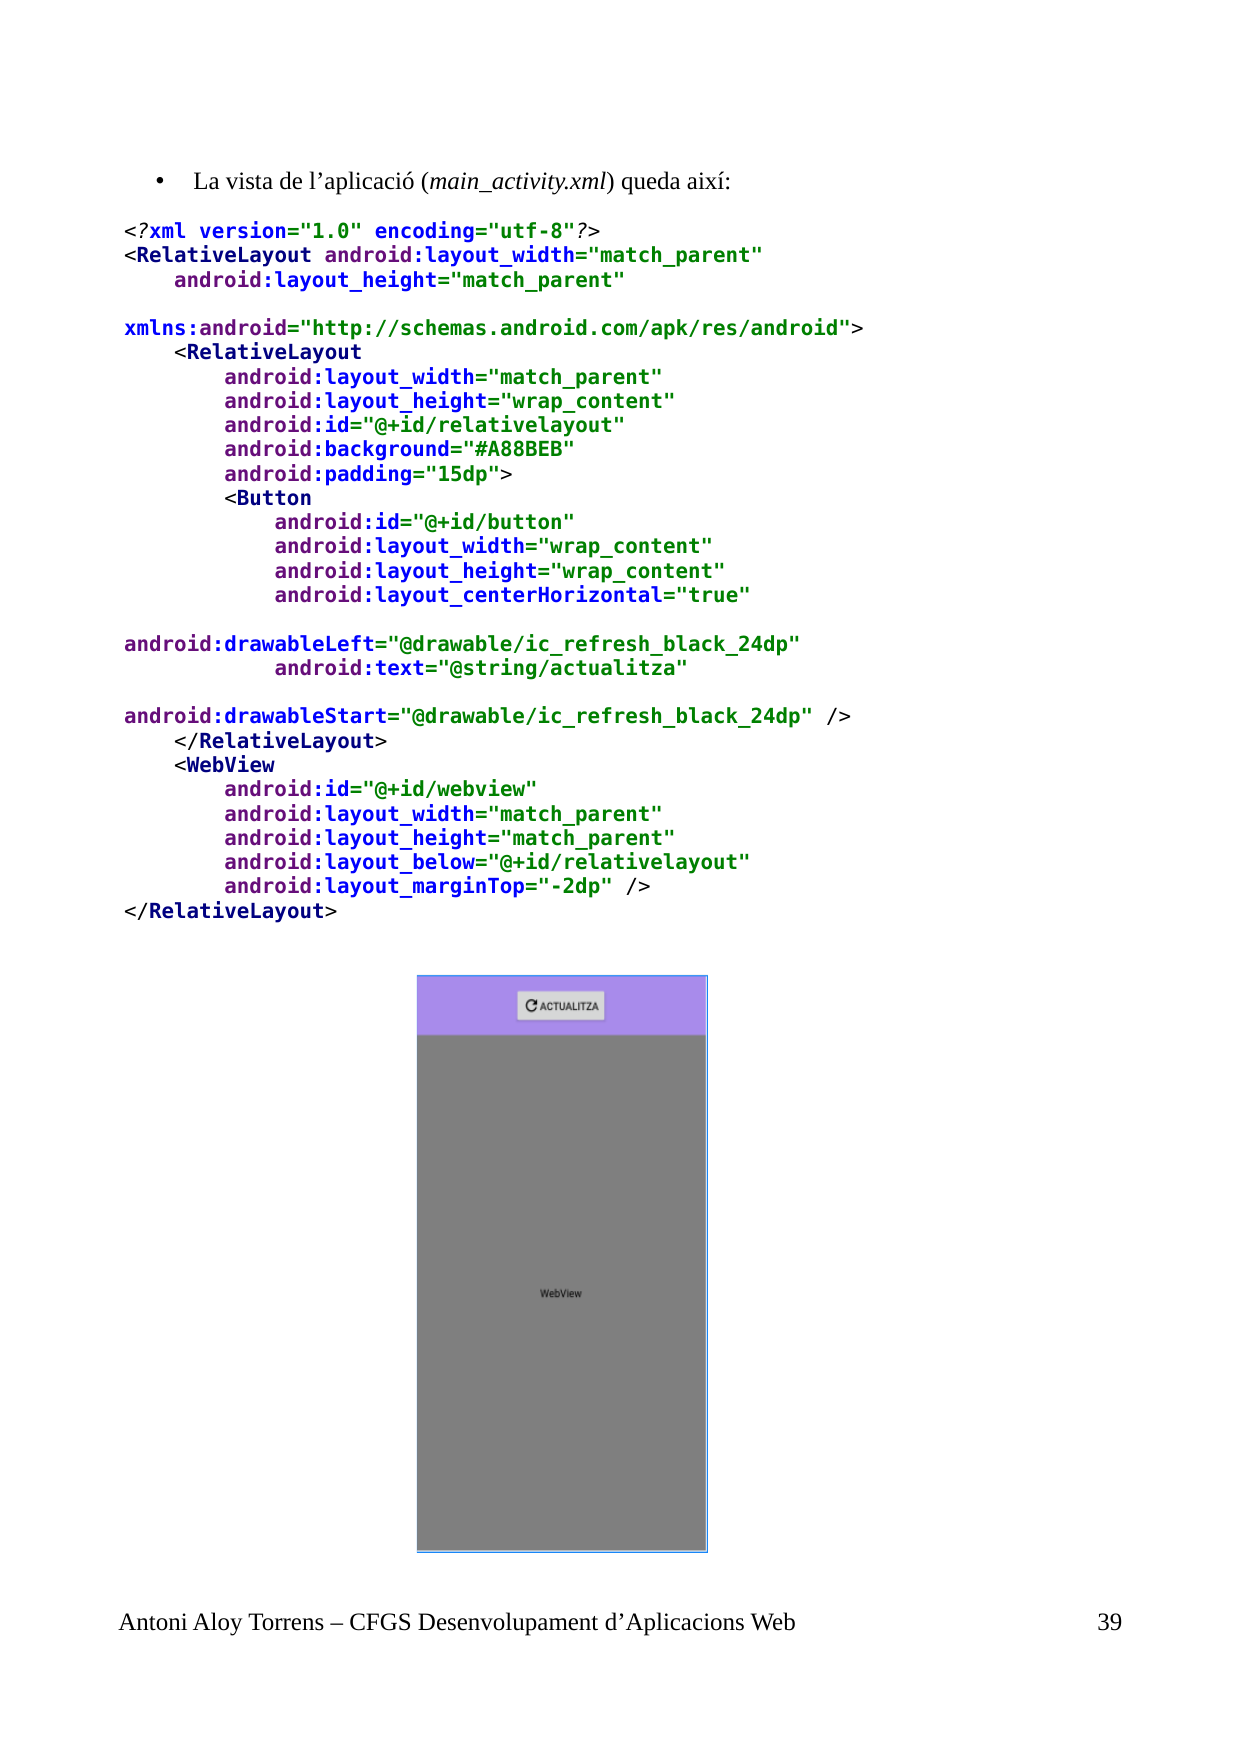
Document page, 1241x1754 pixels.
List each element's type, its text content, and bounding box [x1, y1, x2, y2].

table_header <?xml version="1.0" encoding="utf-8"?> <RelativeLayout android:layout_width="match_parent" android:layout_height="match_parent" xmlns:android="http://schemas.android.com/apk/res/android"> <RelativeLayout android:layout_width="match_parent" android:layout_height="wrap_content" android:id="@+id/relativelayout" android:background="#A88BEB" android:padding="15dp"> <Button android:id="@+id/button" android:layout_width="wrap_content" android:layout_height="wrap_content" android:layout_centerHorizontal="true" android:drawableLeft="@drawable/ic_refresh_black_24dp" android:text="@string/actualitza" android:drawableStart="@drawable/ic_refresh_black_24dp" /> </RelativeLayout> <WebView android:id="@+id/webview" android:layout_width="match_parent" android:layout_height="match_parent" android:layout_below="@+id/relativelayout" android:layout_marginTop="-2dp" /> </RelativeLayout> [118, 213, 904, 958]
list La vista de l’aplicació (main_activity.xml) queda així: [156, 166, 1122, 194]
picture [416, 974, 708, 1553]
